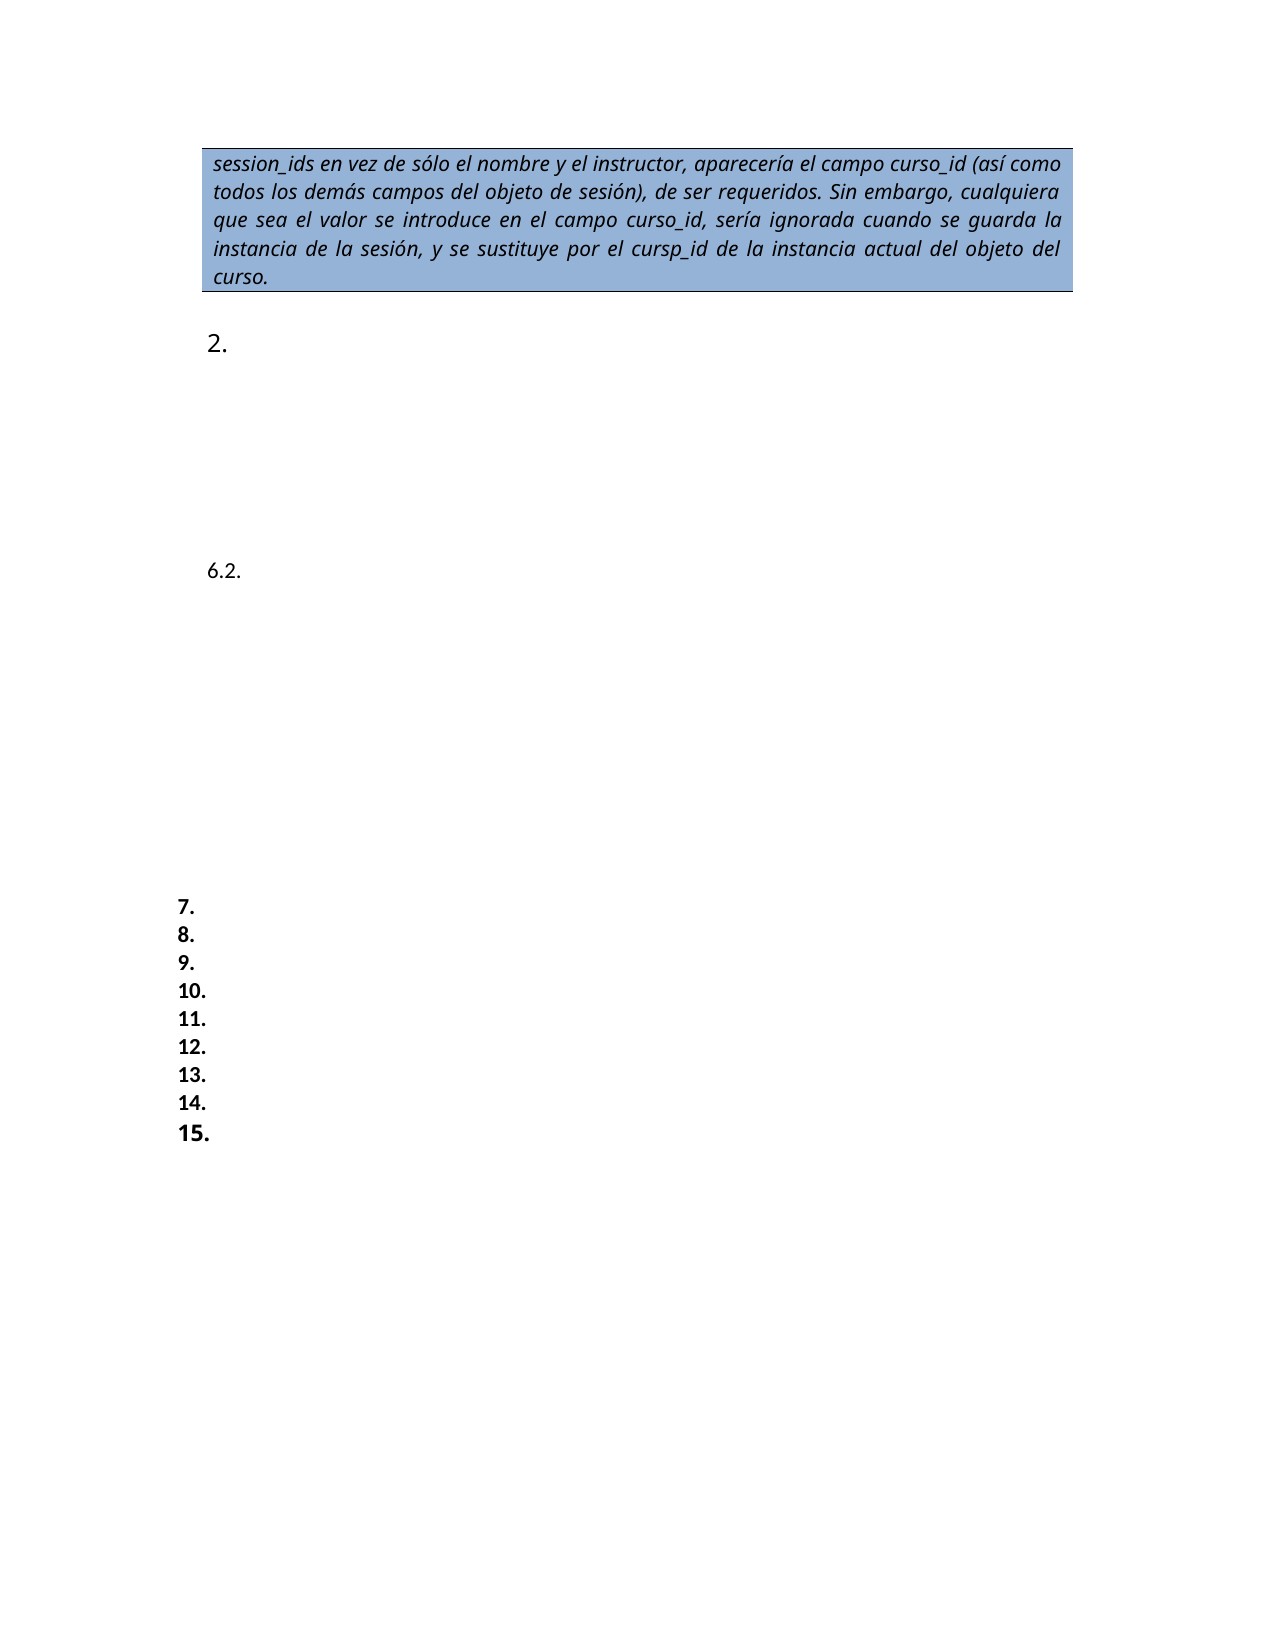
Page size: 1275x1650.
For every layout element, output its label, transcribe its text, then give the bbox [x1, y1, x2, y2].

table_cell session_ids en vez de sólo el nombre y el instructor, aparecería el campo curso_id (así como todos los demás campos del objeto de sesión), de ser requeridos. Sin embargo, cualquiera que sea el valor se introduce en el campo curso_id, sería ignorada cuando se guarda la instancia de la sesión, y se sustituye por el cursp_id de la instancia actual del objeto del curso. [202, 149, 1073, 291]
